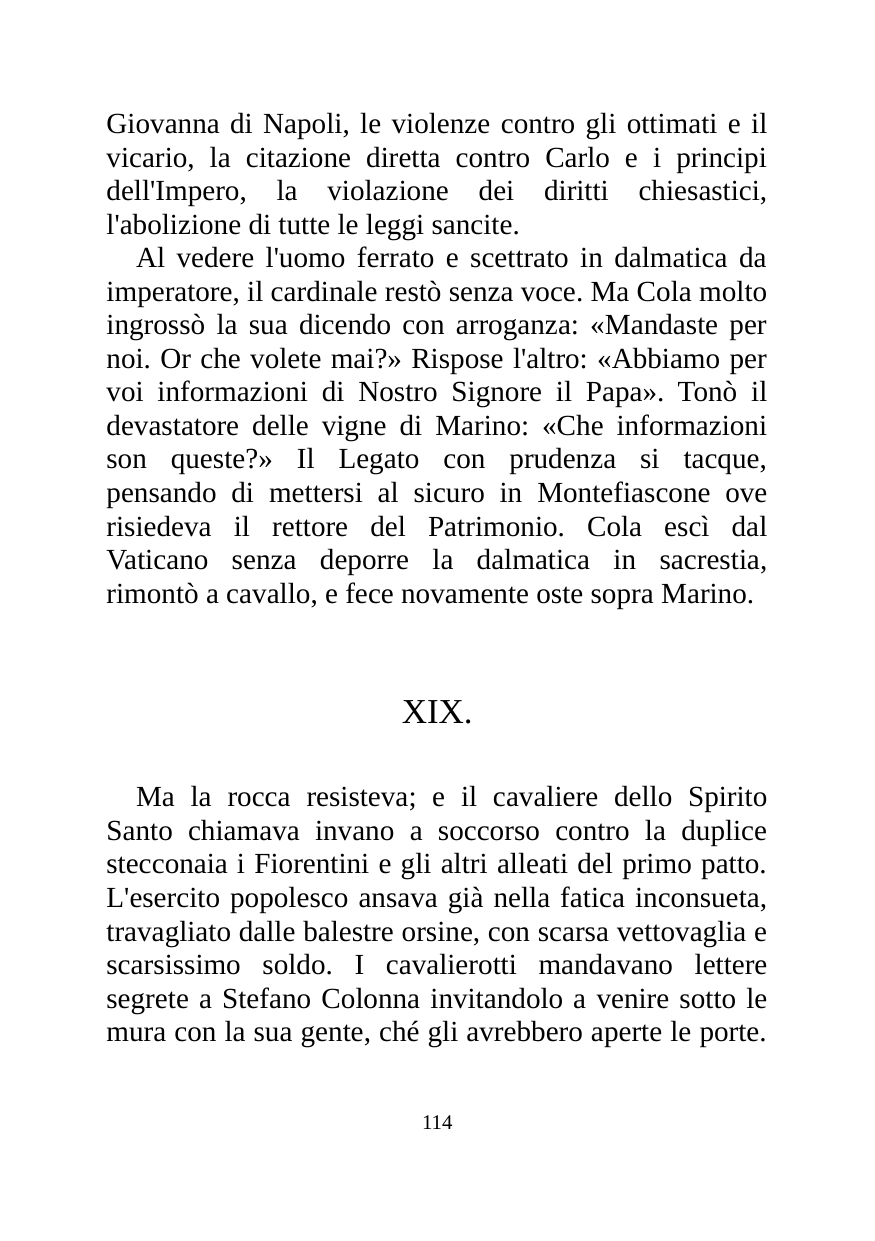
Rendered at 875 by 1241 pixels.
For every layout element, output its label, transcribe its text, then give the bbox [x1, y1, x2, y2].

text Ma la rocca resisteva; e il cavaliere dello Spirito Santo chiamava invano a soccorso contro la duplice stecconaia i Fiorentini e gli altri alleati del primo patto. L'esercito popolesco ansava già nella fatica inconsueta, travagliato dalle balestre orsine, con scarsa vettovaglia e scarsissimo soldo. I cavalierotti mandavano lettere segrete a Stefano Colonna invitandolo a venire sotto le mura con la sua gente, ché gli avrebbero aperte le porte. [106, 779, 768, 1048]
text Giovanna di Napoli, le violenze contro gli ottimati e il vicario, la citazione diretta contro Carlo e i principi dell'Impero, la violazione dei diritti chiesastici, l'abolizione di tutte le leggi sancite. [106, 106, 768, 240]
text Al vedere l'uomo ferrato e scettrato in dalmatica da imperatore, il cardinale restò senza voce. Ma Cola molto ingrossò la sua dicendo con arroganza: «Mandaste per noi. Or che volete mai?» Rispose l'altro: «Abbiamo per voi informazioni di Nostro Signore il Papa». Tonò il devastatore delle vigne di Marino: «Che informazioni son queste?» Il Legato con prudenza si tacque, pensando di mettersi al sicuro in Montefiascone ove risiedeva il rettore del Patrimonio. Cola escì dal Vaticano senza deporre la dalmatica in sacrestia, rimontò a cavallo, e fece novamente oste sopra Marino. [106, 240, 768, 609]
subtitle XIX. [106, 691, 768, 731]
